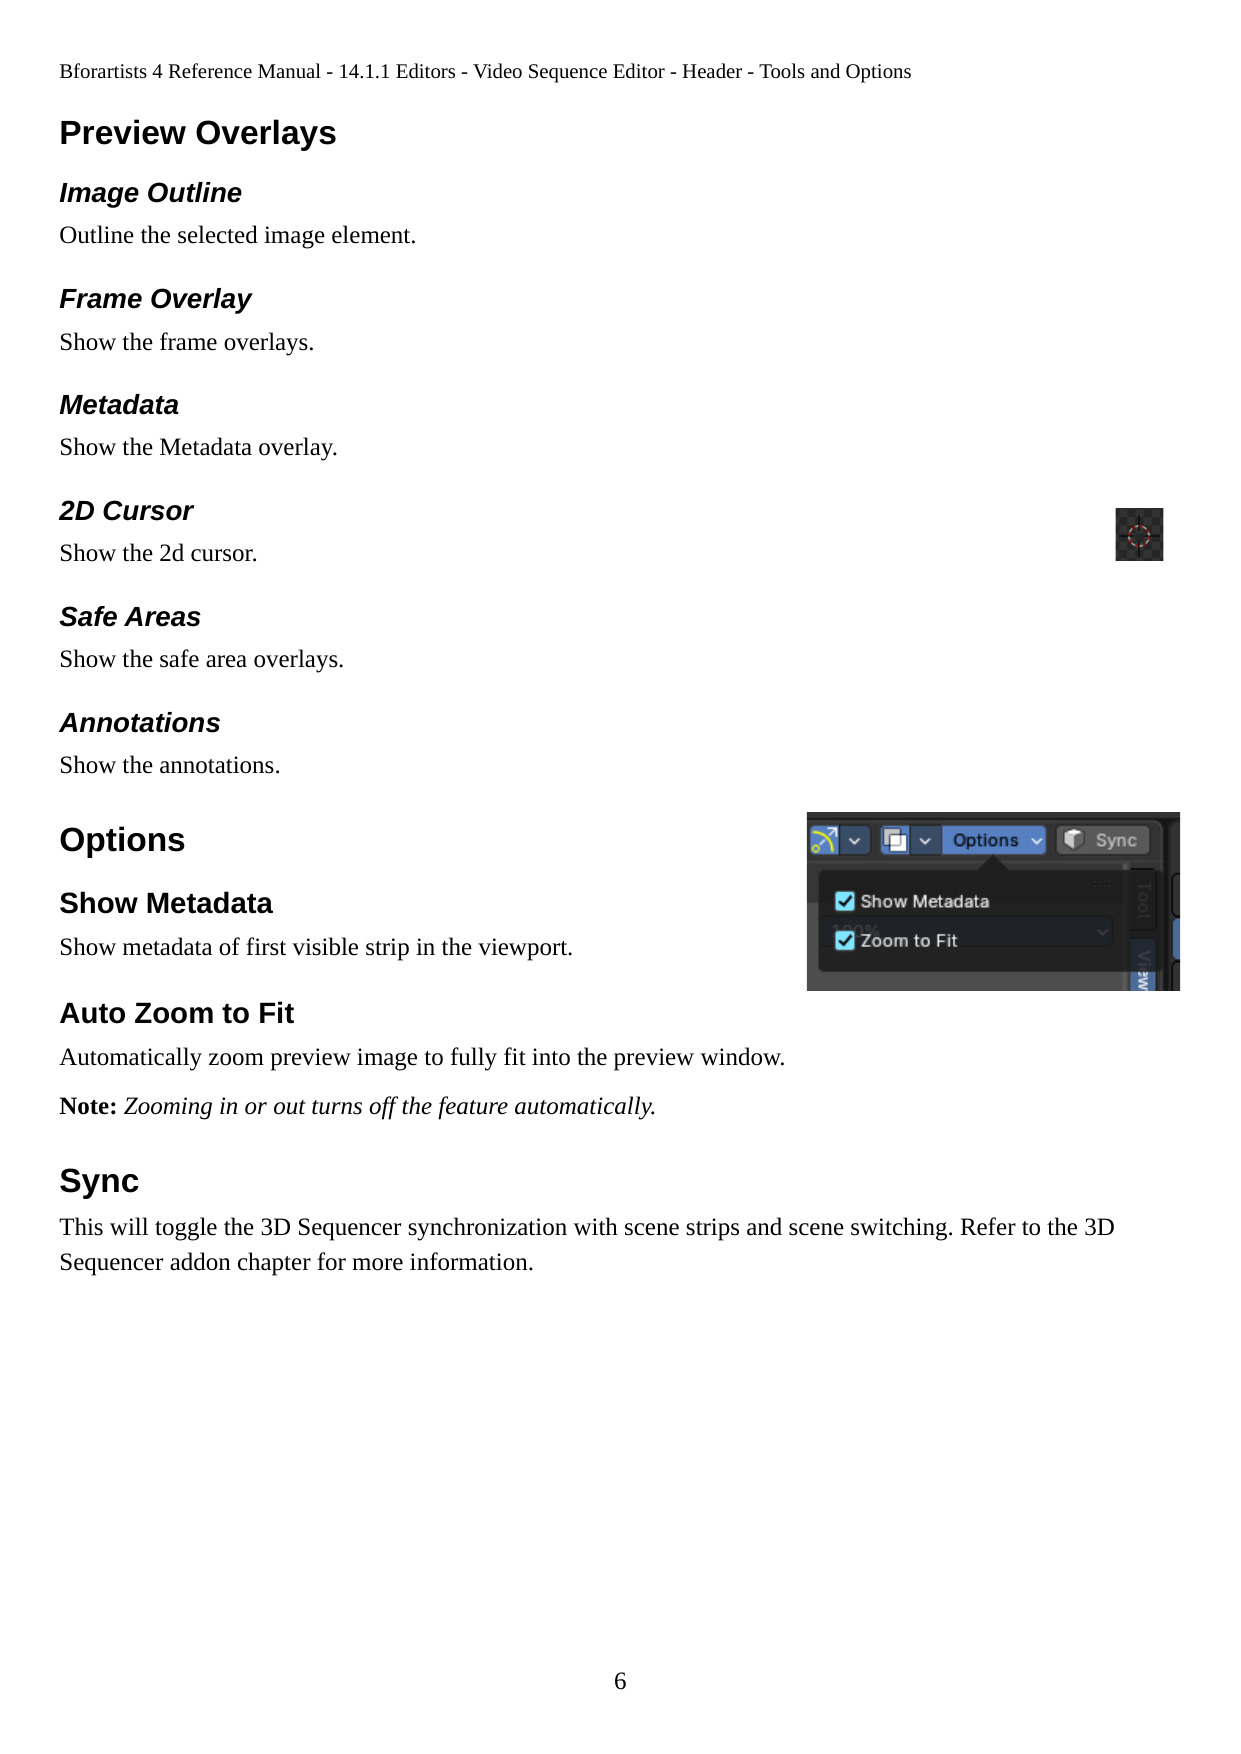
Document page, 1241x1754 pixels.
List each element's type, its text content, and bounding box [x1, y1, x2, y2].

subtitle Auto Zoom to Fit [59, 996, 1181, 1029]
picture [806, 812, 1181, 991]
text Show metadata of first visible strip in the viewport. [59, 932, 806, 961]
subtitle Show Metadata [59, 886, 806, 920]
subtitle Sync [59, 1161, 1181, 1200]
text Show the Metadata overlay. [59, 432, 1181, 461]
text Outline the selected image element. [59, 221, 1181, 249]
subtitle 2D Cursor [59, 494, 1181, 526]
text Show the safe area overlays. [59, 644, 1181, 673]
text Note: Zooming in or out turns off the feature automatically. [59, 1091, 1181, 1120]
picture [1115, 508, 1164, 561]
subtitle Preview Overlays [59, 113, 1181, 151]
subtitle Safe Areas [59, 600, 1181, 632]
subtitle Image Outline [59, 176, 1181, 208]
text This will toggle the 3D Sequencer synchronization with scene strips and scene switching. Refer to the 3D Sequencer addon chapter for more information. [59, 1212, 1181, 1275]
text Show the 2d cursor. [59, 538, 1181, 567]
subtitle Metadata [59, 388, 1181, 420]
text Show the annotations. [59, 750, 1181, 779]
subtitle Options [59, 820, 806, 859]
subtitle Frame Overlay [59, 282, 1181, 314]
text Automatically zoom preview image to fully fit into the preview window. [59, 1042, 1181, 1071]
subtitle Annotations [59, 706, 1181, 738]
text Show the frame overlays. [59, 327, 1181, 355]
